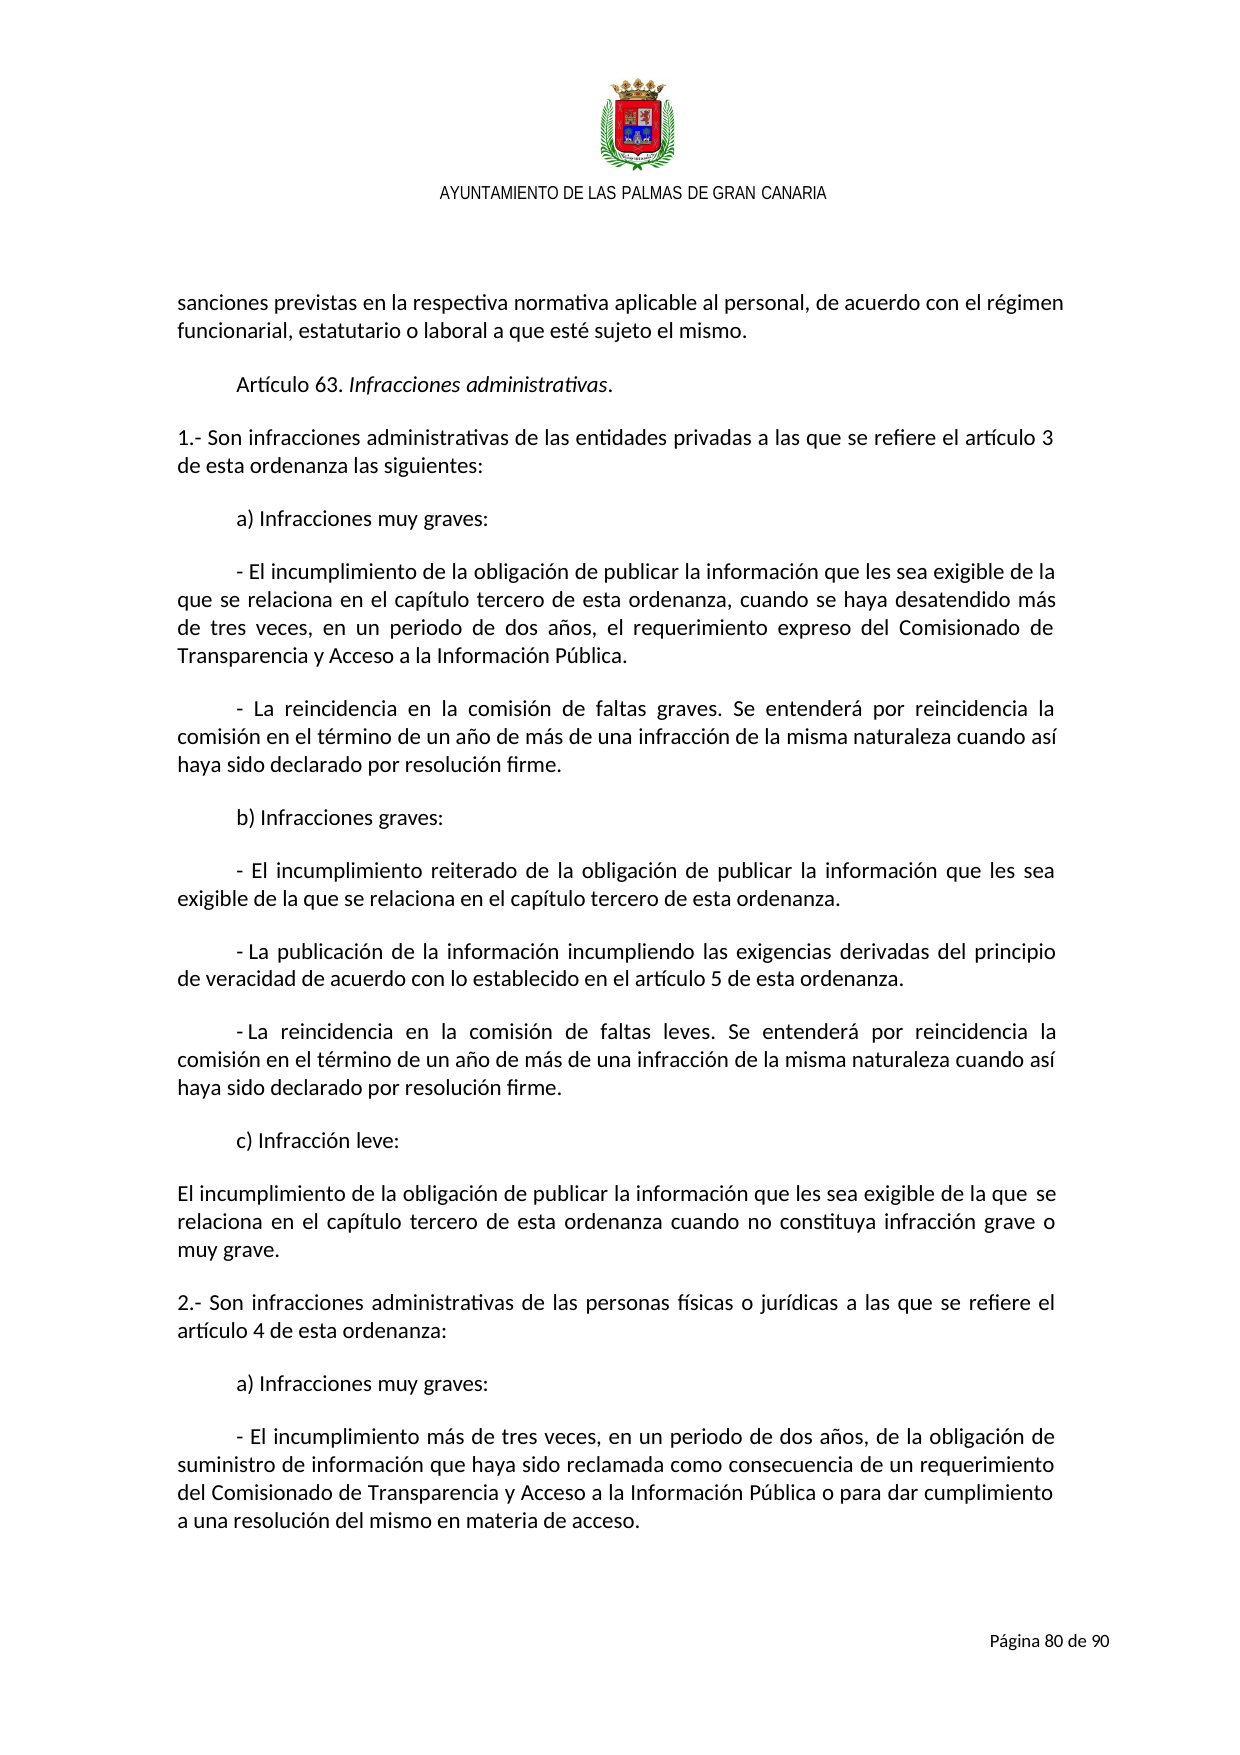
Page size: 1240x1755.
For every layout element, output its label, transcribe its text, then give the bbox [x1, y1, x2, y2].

list El incumplimiento más de tres veces, en un periodo de dos años, de la obligación de suministro de información que haya sido reclamada como consecuencia de un requerimiento del Comisionado de Transparencia y Acceso a la Información Pública o para dar cumplimiento a una resolución del mismo en materia de acceso. [177, 1422, 1056, 1534]
list La reincidencia en la comisión de faltas leves. Se entenderá por reincidencia la comisión en el término de un año de más de una infracción de la misma naturaleza cuando así haya sido declarado por resolución firme. [177, 1017, 1056, 1101]
list El incumplimiento de la obligación de publicar la información que les sea exigible de la que se relaciona en el capítulo tercero de esta ordenanza, cuando se haya desatendido más de tres veces, en un periodo de dos años, el requerimiento expreso del Comisionado de Transparencia y Acceso a la Información Pública. [177, 557, 1056, 669]
text Artículo 63. Infracciones administrativas. [236, 370, 1151, 398]
list El incumplimiento reiterado de la obligación de publicar la información que les sea exigible de la que se relaciona en el capítulo tercero de esta ordenanza. [177, 856, 1056, 912]
list La publicación de la información incumpliendo las exigencias derivadas del principio de veracidad de acuerdo con lo establecido en el artículo 5 de esta ordenanza. [177, 937, 1056, 992]
text El incumplimiento de la obligación de publicar la información que les sea exigible de la que se relaciona en el capítulo tercero de esta ordenanza cuando no constituya infracción grave o muy grave. [177, 1179, 1056, 1263]
list La reincidencia en la comisión de faltas graves. Se entenderá por reincidencia la comisión en el término de un año de más de una infracción de la misma naturaleza cuando así haya sido declarado por resolución firme. [177, 694, 1056, 778]
list Infracción leve: [236, 1126, 1151, 1154]
text sanciones previstas en la respectiva normativa aplicable al personal, de acuerdo con el régimen funcionarial, estatutario o laboral a que esté sujeto el mismo. [177, 288, 1151, 344]
list Infracciones muy graves: [236, 1369, 1151, 1397]
text 1.- Son infracciones administrativas de las entidades privadas a las que se refiere el artículo 3 de esta ordenanza las siguientes: [177, 423, 1056, 479]
list Infracciones muy graves: [236, 504, 1151, 532]
list Infracciones graves: [236, 803, 1151, 831]
text 2.- Son infracciones administrativas de las personas físicas o jurídicas a las que se refiere el artículo 4 de esta ordenanza: [177, 1289, 1056, 1344]
